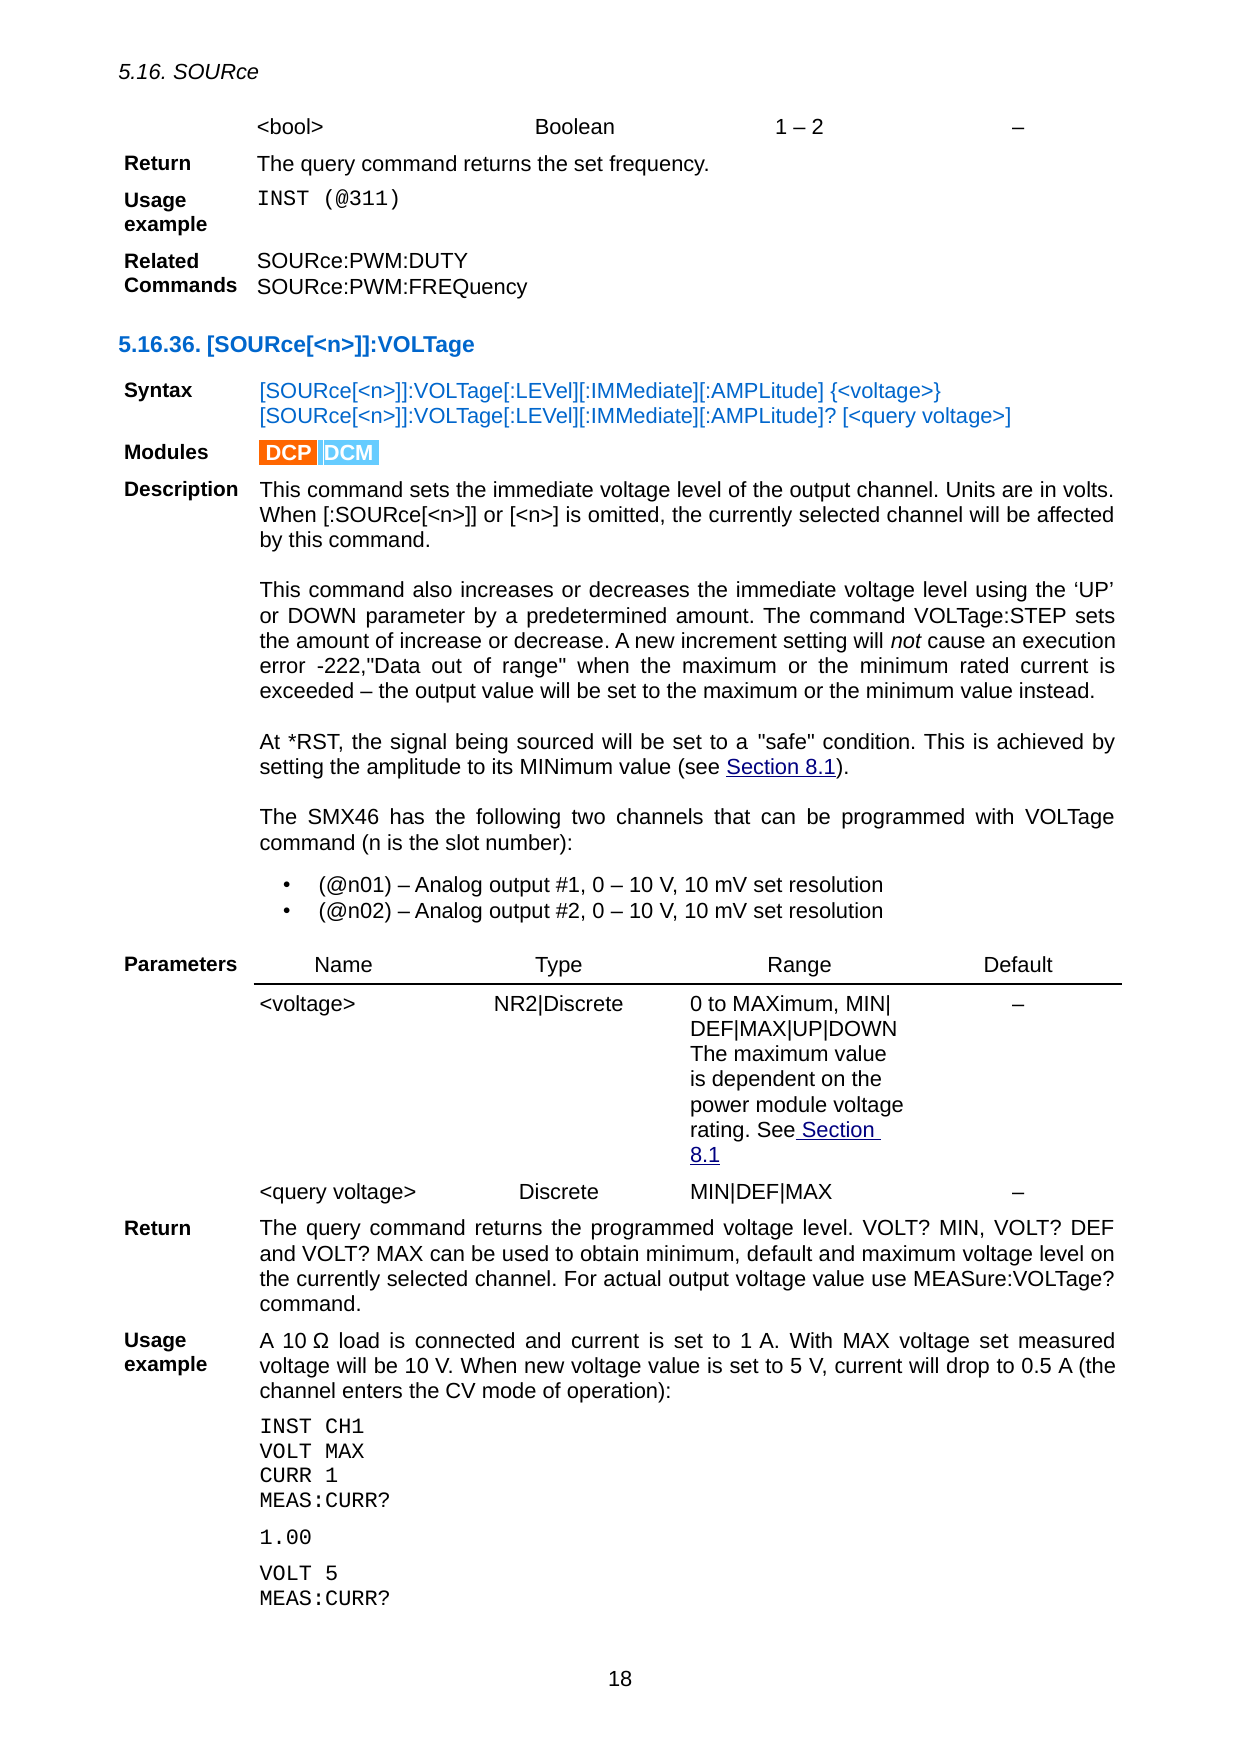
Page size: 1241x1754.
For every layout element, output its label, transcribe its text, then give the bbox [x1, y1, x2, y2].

table_cell The query command returns the programmed voltage level. VOLT? MIN, VOLT? DEF and VOLT? MAX can be used to obtain minimum, default and maximum voltage level on the currently selected channel. For actual output voltage value use MEASure:VOLTage? command. [254, 1210, 1122, 1322]
table_cell <query voltage> [254, 1173, 433, 1209]
table_cell Range [684, 946, 914, 983]
table_cell Default [914, 946, 1122, 983]
table_cell Return [118, 1210, 253, 1322]
table_cell <bool> [251, 106, 465, 145]
table_cell This command sets the immediate voltage level of the output channel. Units are in volts. When [:SOURce[<n>]] or [<n>] is omitted, the currently selected channel will be affected by this command. This command also increases or decreases the immediate voltage level using the ‘UP’ or DOWN parameter by a predetermined amount. The command VOLTage:STEP sets the amount of increase or decrease. A new increment setting will not cause an execution error -222,"Data out of range" when the maximum or the minimum rated current is exceeded – the output value will be set to the maximum or the minimum value instead. At *RST, the signal being sourced will be set to a "safe" condition. This is achieved by setting the amplitude to its MINimum value (see Section 8.1). The SMX46 has the following two channels that can be programmed with VOLTage command (n is the slot number): (@n01) – Analog output #1, 0 – 10 V, 10 mV set resolution (@n02) – Analog output #2, 0 – 10 V, 10 mV set resolution [254, 471, 1122, 946]
table_cell A 10 Ω load is connected and current is set to 1 A. With MAX voltage set measured voltage will be 10 V. When new voltage value is set to 5 V, current will drop to 0.5 A (the channel enters the CV mode of operation): INST CH1 VOLT MAX CURR 1 MEAS:CURR? 1.00 VOLT 5 MEAS:CURR? [254, 1322, 1122, 1618]
table_cell – [914, 985, 1122, 1173]
table_cell – [914, 106, 1122, 145]
table_cell INST (@311) [251, 182, 1122, 243]
table_cell The query command returns the set frequency. [251, 145, 1122, 182]
table_cell Description [118, 471, 253, 946]
subtitle [SOURce[<n>]]:VOLTage [118, 331, 1122, 357]
table_cell Parameters [118, 946, 253, 1173]
table_cell Type [433, 946, 684, 983]
table_cell 0 to MAXimum, MIN|DEF|MAX|UP|DOWN The maximum value is dependent on the power module voltage rating. See Section 8.1 [684, 985, 914, 1173]
table_cell [118, 1173, 253, 1209]
table_cell Usage example [118, 182, 251, 243]
table_cell NR2|Discrete [433, 985, 684, 1173]
table_cell [118, 106, 251, 145]
table_header Syntax [118, 372, 253, 434]
table_cell Boolean [465, 106, 684, 145]
table_cell MIN|DEF|MAX [684, 1173, 914, 1209]
table_cell <voltage> [254, 985, 433, 1173]
table_cell SOURce:PWM:DUTY SOURce:PWM:FREQuency [251, 243, 1122, 304]
table_cell Usage example [118, 1322, 253, 1618]
table_cell – [914, 1173, 1122, 1209]
table_cell Related Commands [118, 243, 251, 304]
table_cell 1 – 2 [684, 106, 914, 145]
table_cell Modules [118, 434, 253, 471]
table_cell Name [254, 946, 433, 983]
table_header [SOURce[<n>]]:VOLTage[:LEVel][:IMMediate][:AMPLitude] {<voltage>} [SOURce[<n>]]:VOLTage[:LEVel][:IMMediate][:AMPLitude]? [<query voltage>] [254, 372, 1122, 434]
table_cell Return [118, 145, 251, 182]
table_cell DCP DCM [254, 434, 1122, 471]
table_cell Discrete [433, 1173, 684, 1209]
